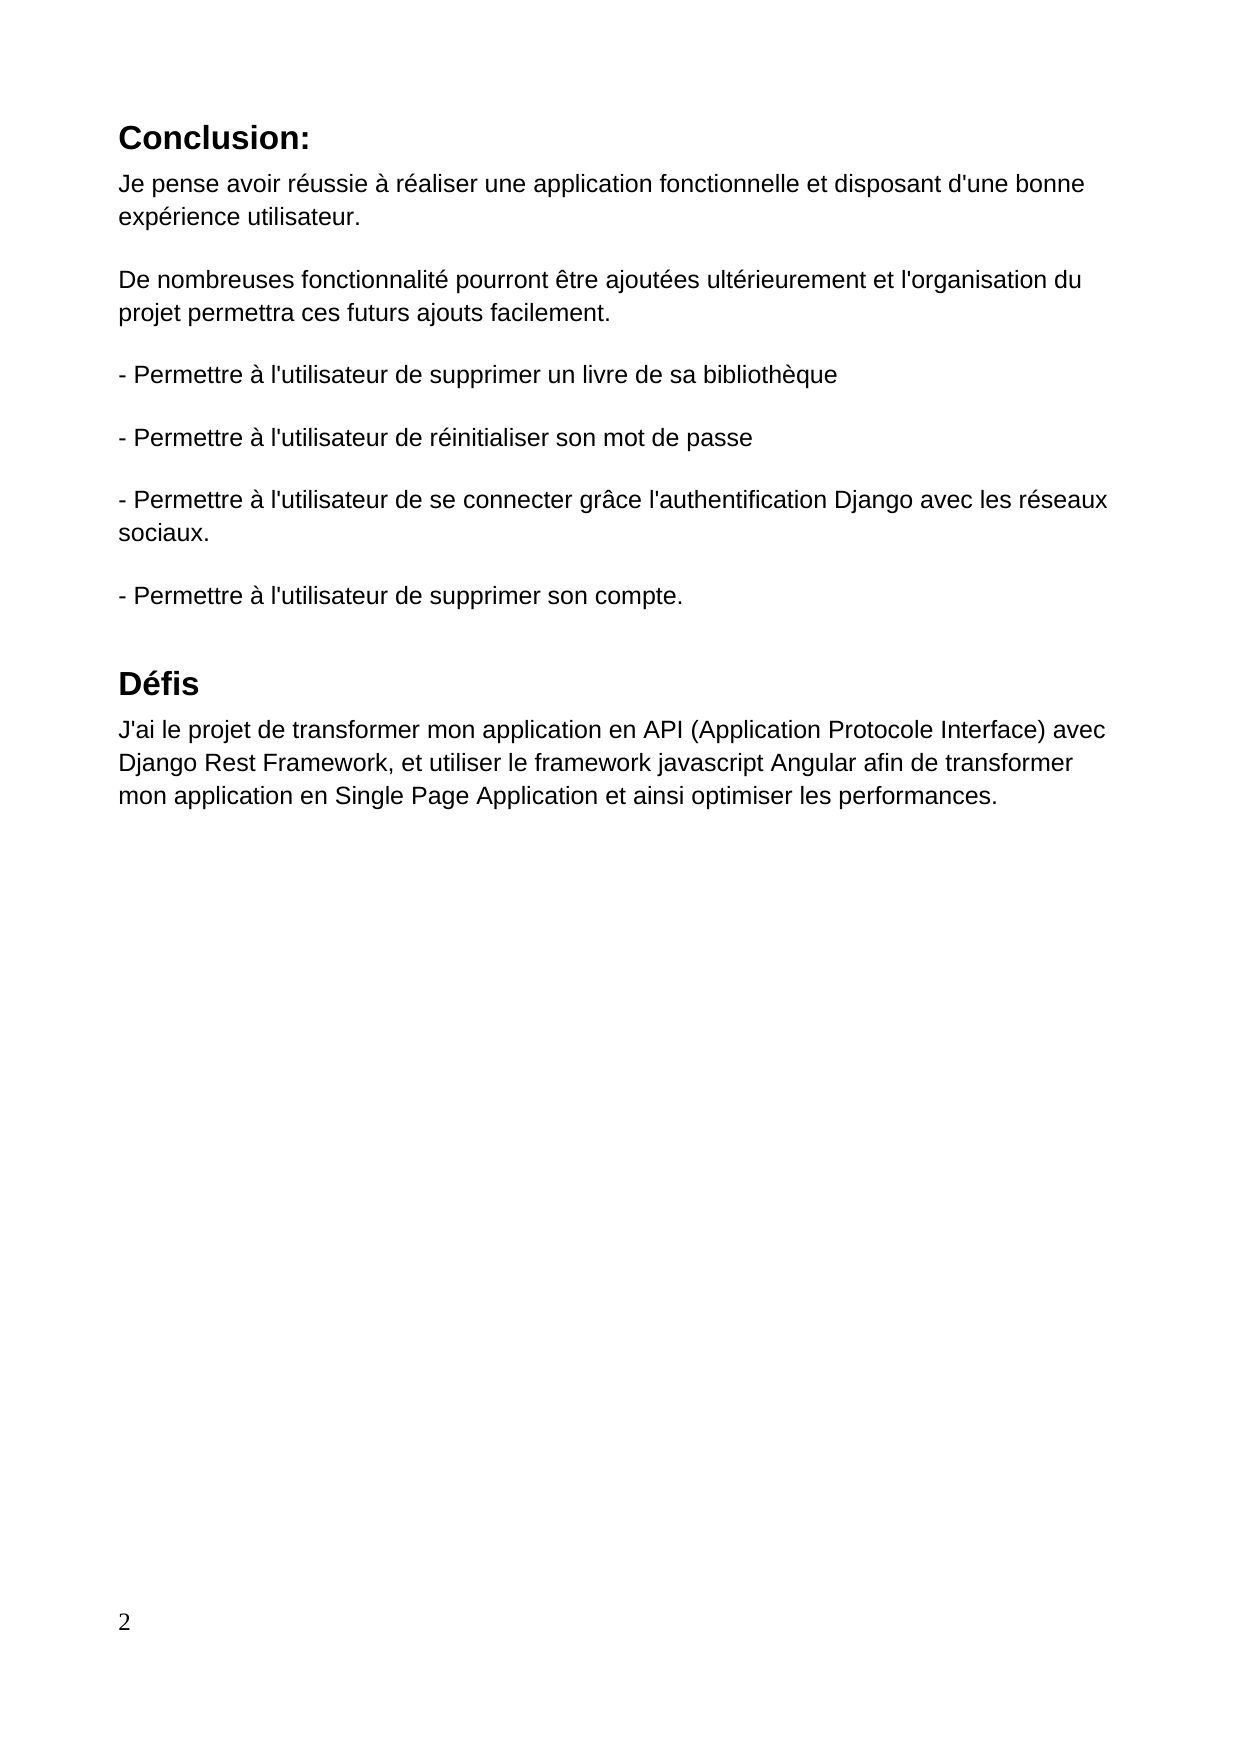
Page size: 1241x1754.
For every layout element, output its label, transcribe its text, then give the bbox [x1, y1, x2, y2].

text Je pense avoir réussie à réaliser une application fonctionnelle et disposant d'une bonne expérience utilisateur. [118, 169, 1122, 231]
subtitle Défis [118, 664, 1122, 702]
text J'ai le projet de transformer mon application en API (Application Protocole Interface) avec Django Rest Framework, et utiliser le framework javascript Angular afin de transformer mon application en Single Page Application et ainsi optimiser les performances. [118, 715, 1122, 810]
text - Permettre à l'utilisateur de supprimer son compte. [118, 581, 1122, 609]
text - Permettre à l'utilisateur de réinitialiser son mot de passe [118, 423, 1122, 451]
text De nombreuses fonctionnalité pourront être ajoutées ultérieurement et l'organisation du projet permettra ces futurs ajouts facilement. [118, 264, 1122, 326]
text - Permettre à l'utilisateur de supprimer un livre de sa bibliothèque [118, 360, 1122, 389]
text - Permettre à l'utilisateur de se connecter grâce l'authentification Django avec les réseaux sociaux. [118, 485, 1122, 547]
subtitle Conclusion: [118, 118, 1122, 157]
